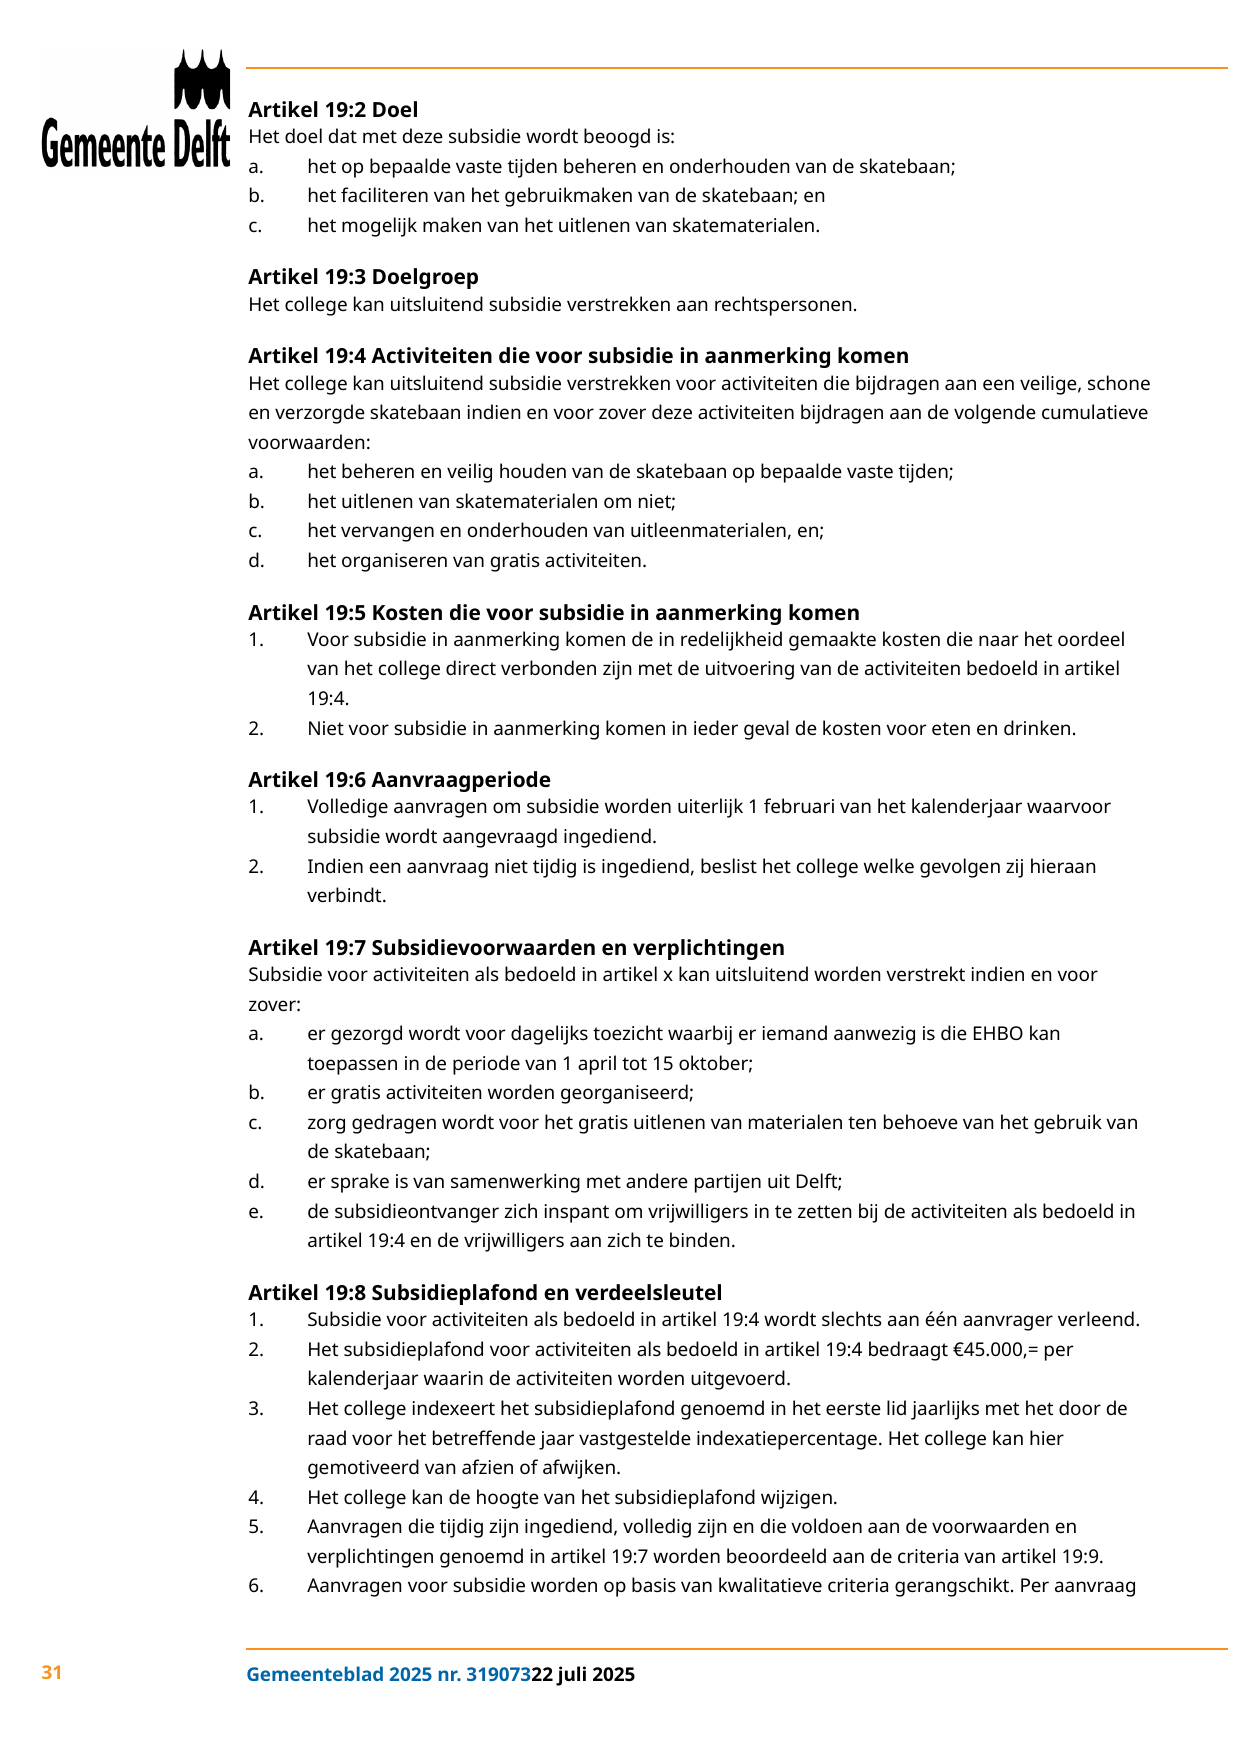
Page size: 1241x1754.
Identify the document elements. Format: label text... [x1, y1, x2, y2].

text Artikel 19:6 Aanvraagperiode [248, 765, 1152, 794]
list Aanvragen voor subsidie worden op basis van kwalitatieve criteria gerangschikt. Per aanvraag [248, 1573, 1152, 1598]
list Voor subsidie in aanmerking komen de in redelijkheid gemaakte kosten die naar het oordeel van het college direct verbonden zijn met de uitvoering van de activiteiten bedoeld in artikel 19:4. [248, 626, 1152, 711]
list het op bepaalde vaste tijden beheren en onderhouden van de skatebaan; [248, 153, 1152, 178]
text Artikel 19:4 Activiteiten die voor subsidie in aanmerking komen [248, 341, 1152, 370]
text Artikel 19:7 Subsidievoorwaarden en verplichtingen [248, 933, 1152, 961]
list het beheren en veilig houden van de skatebaan op bepaalde vaste tijden; [248, 458, 1152, 484]
list er sprake is van samenwerking met andere partijen uit Delft; [248, 1168, 1152, 1194]
text Artikel 19:2 Doel [248, 95, 1152, 123]
picture [41, 47, 231, 172]
list het uitlenen van skatematerialen om niet; [248, 488, 1152, 514]
text Het college kan uitsluitend subsidie verstrekken aan rechtspersonen. [248, 291, 1152, 317]
list er gezorgd wordt voor dagelijks toezicht waarbij er iemand aanwezig is die EHBO kan toepassen in de periode van 1 april tot 15 oktober; [248, 1020, 1152, 1076]
list Het subsidieplafond voor activiteiten als bedoeld in artikel 19:4 bedraagt €45.000,= per kalenderjaar waarin de activiteiten worden uitgevoerd. [248, 1336, 1152, 1391]
list Het college kan de hoogte van het subsidieplafond wijzigen. [248, 1484, 1152, 1509]
text Artikel 19:8 Subsidieplafond en verdeelsleutel [248, 1278, 1152, 1306]
list Subsidie voor activiteiten als bedoeld in artikel 19:4 wordt slechts aan één aanvrager verleend. [248, 1306, 1152, 1332]
list de subsidieontvanger zich inspant om vrijwilligers in te zetten bij de activiteiten als bedoeld in artikel 19:4 en de vrijwilligers aan zich te binden. [248, 1198, 1152, 1253]
list Niet voor subsidie in aanmerking komen in ieder geval de kosten voor eten en drinken. [248, 715, 1152, 741]
list er gratis activiteiten worden georganiseerd; [248, 1079, 1152, 1105]
text Artikel 19:5 Kosten die voor subsidie in aanmerking komen [248, 598, 1152, 626]
list het mogelijk maken van het uitlenen van skatematerialen. [248, 212, 1152, 238]
list zorg gedragen wordt voor het gratis uitlenen van materialen ten behoeve van het gebruik van de skatebaan; [248, 1109, 1152, 1164]
text Artikel 19:3 Doelgroep [248, 262, 1152, 291]
list het vervangen en onderhouden van uitleenmaterialen, en; [248, 518, 1152, 543]
list Volledige aanvragen om subsidie worden uiterlijk 1 februari van het kalenderjaar waarvoor subsidie wordt aangevraagd ingediend. [248, 794, 1152, 849]
list Aanvragen die tijdig zijn ingediend, volledig zijn en die voldoen aan de voorwaarden en verplichtingen genoemd in artikel 19:7 worden beoordeeld aan de criteria van artikel 19:9. [248, 1513, 1152, 1569]
list Indien een aanvraag niet tijdig is ingediend, beslist het college welke gevolgen zij hieraan verbindt. [248, 853, 1152, 908]
text Het doel dat met deze subsidie wordt beoogd is: [248, 123, 1152, 149]
text Subsidie voor activiteiten als bedoeld in artikel x kan uitsluitend worden verstrekt indien en voor zover: [248, 961, 1152, 1017]
text Het college kan uitsluitend subsidie verstrekken voor activiteiten die bijdragen aan een veilige, schone en verzorgde skatebaan indien en voor zover deze activiteiten bijdragen aan de volgende cumulatieve voorwaarden: [248, 370, 1152, 454]
list het faciliteren van het gebruikmaken van de skatebaan; en [248, 182, 1152, 208]
list Het college indexeert het subsidieplafond genoemd in het eerste lid jaarlijks met het door de raad voor het betreffende jaar vastgestelde indexatiepercentage. Het college kan hier gemotiveerd van afzien of afwijken. [248, 1395, 1152, 1480]
list het organiseren van gratis activiteiten. [248, 547, 1152, 573]
